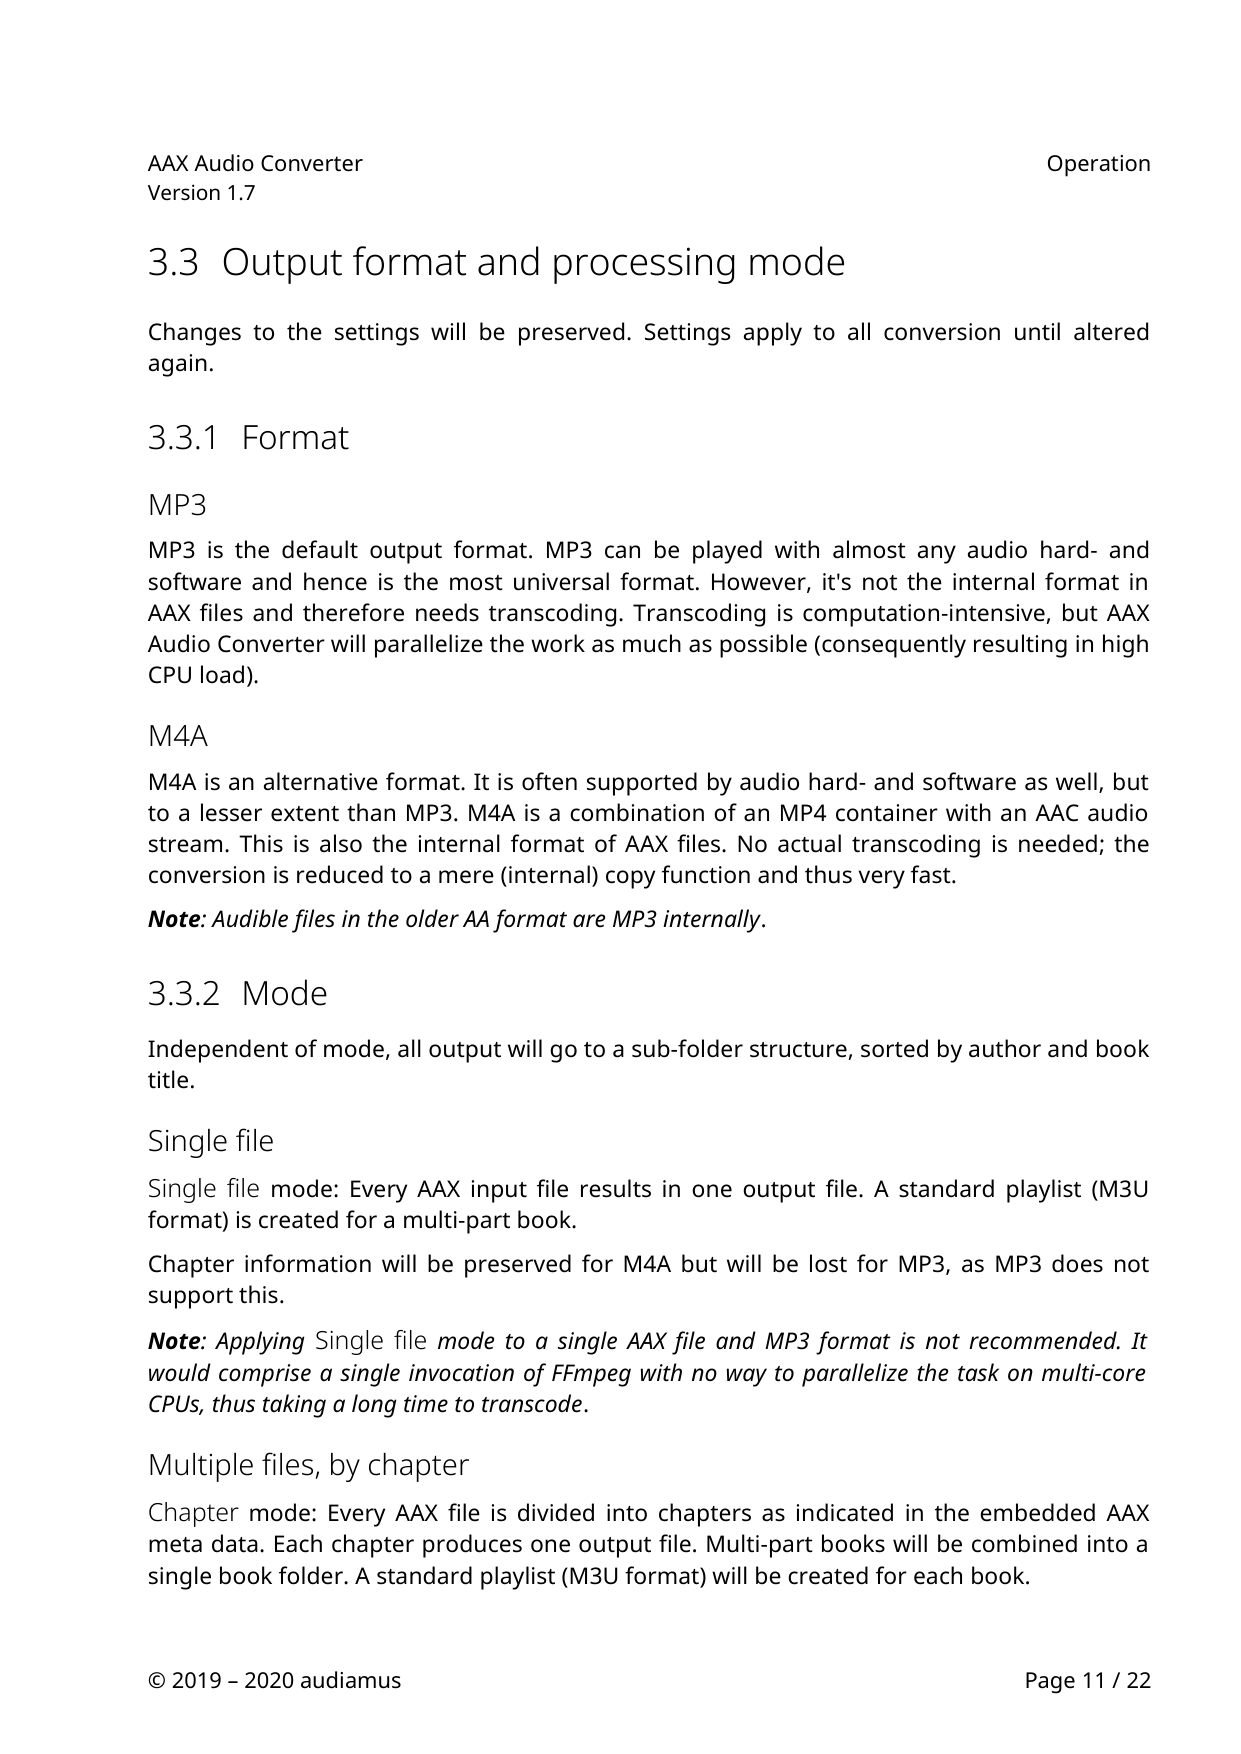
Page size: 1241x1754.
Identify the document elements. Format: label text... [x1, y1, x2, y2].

text Independent of mode, all output will go to a sub-folder structure, sorted by author and book title. [148, 1033, 1152, 1095]
subtitle MP3 [148, 484, 1152, 523]
text Note: Audible files in the older AA format are MP3 internally. [148, 903, 1152, 934]
text Note: Applying Single file mode to a single AAX file and MP3 format is not recommended. It would comprise a single invocation of FFmpeg with no way to parallelize the task on multi-core CPUs, thus taking a long time to transcode. [148, 1323, 1152, 1419]
subtitle Output format and processing mode [148, 235, 1152, 286]
subtitle Mode [148, 970, 1152, 1015]
subtitle M4A [148, 715, 1152, 755]
subtitle Single file [148, 1120, 1152, 1160]
text Chapter mode: Every AAX file is divided into chapters as indicated in the embedded AAX meta data. Each chapter produces one output file. Multi-part books will be combined into a single book folder. A standard playlist (M3U format) will be created for each book. [148, 1494, 1152, 1591]
subtitle Format [148, 414, 1152, 459]
text M4A is an alternative format. It is often supported by audio hard- and software as well, but to a lesser extent than MP3. M4A is a combination of an MP4 container with an AAC audio stream. This is also the internal format of AAX files. No actual transcoding is needed; the conversion is reduced to a mere (internal) copy function and thus very fast. [148, 766, 1152, 891]
text Single file mode: Every AAX input file results in one output file. A standard playlist (M3U format) is created for a multi-part book. [148, 1170, 1152, 1236]
subtitle Multiple files, by chapter [148, 1444, 1152, 1484]
text Chapter information will be preserved for M4A but will be lost for MP3, as MP3 does not support this. [148, 1248, 1152, 1310]
text Changes to the settings will be preserved. Settings apply to all conversion until altered again. [148, 316, 1152, 378]
text MP3 is the default output format. MP3 can be played with almost any audio hard- and software and hence is the most universal format. However, it's not the internal format in AAX files and therefore needs transcoding. Transcoding is computation-intensive, but AAX Audio Converter will parallelize the work as much as possible (consequently resulting in high CPU load). [148, 534, 1152, 690]
